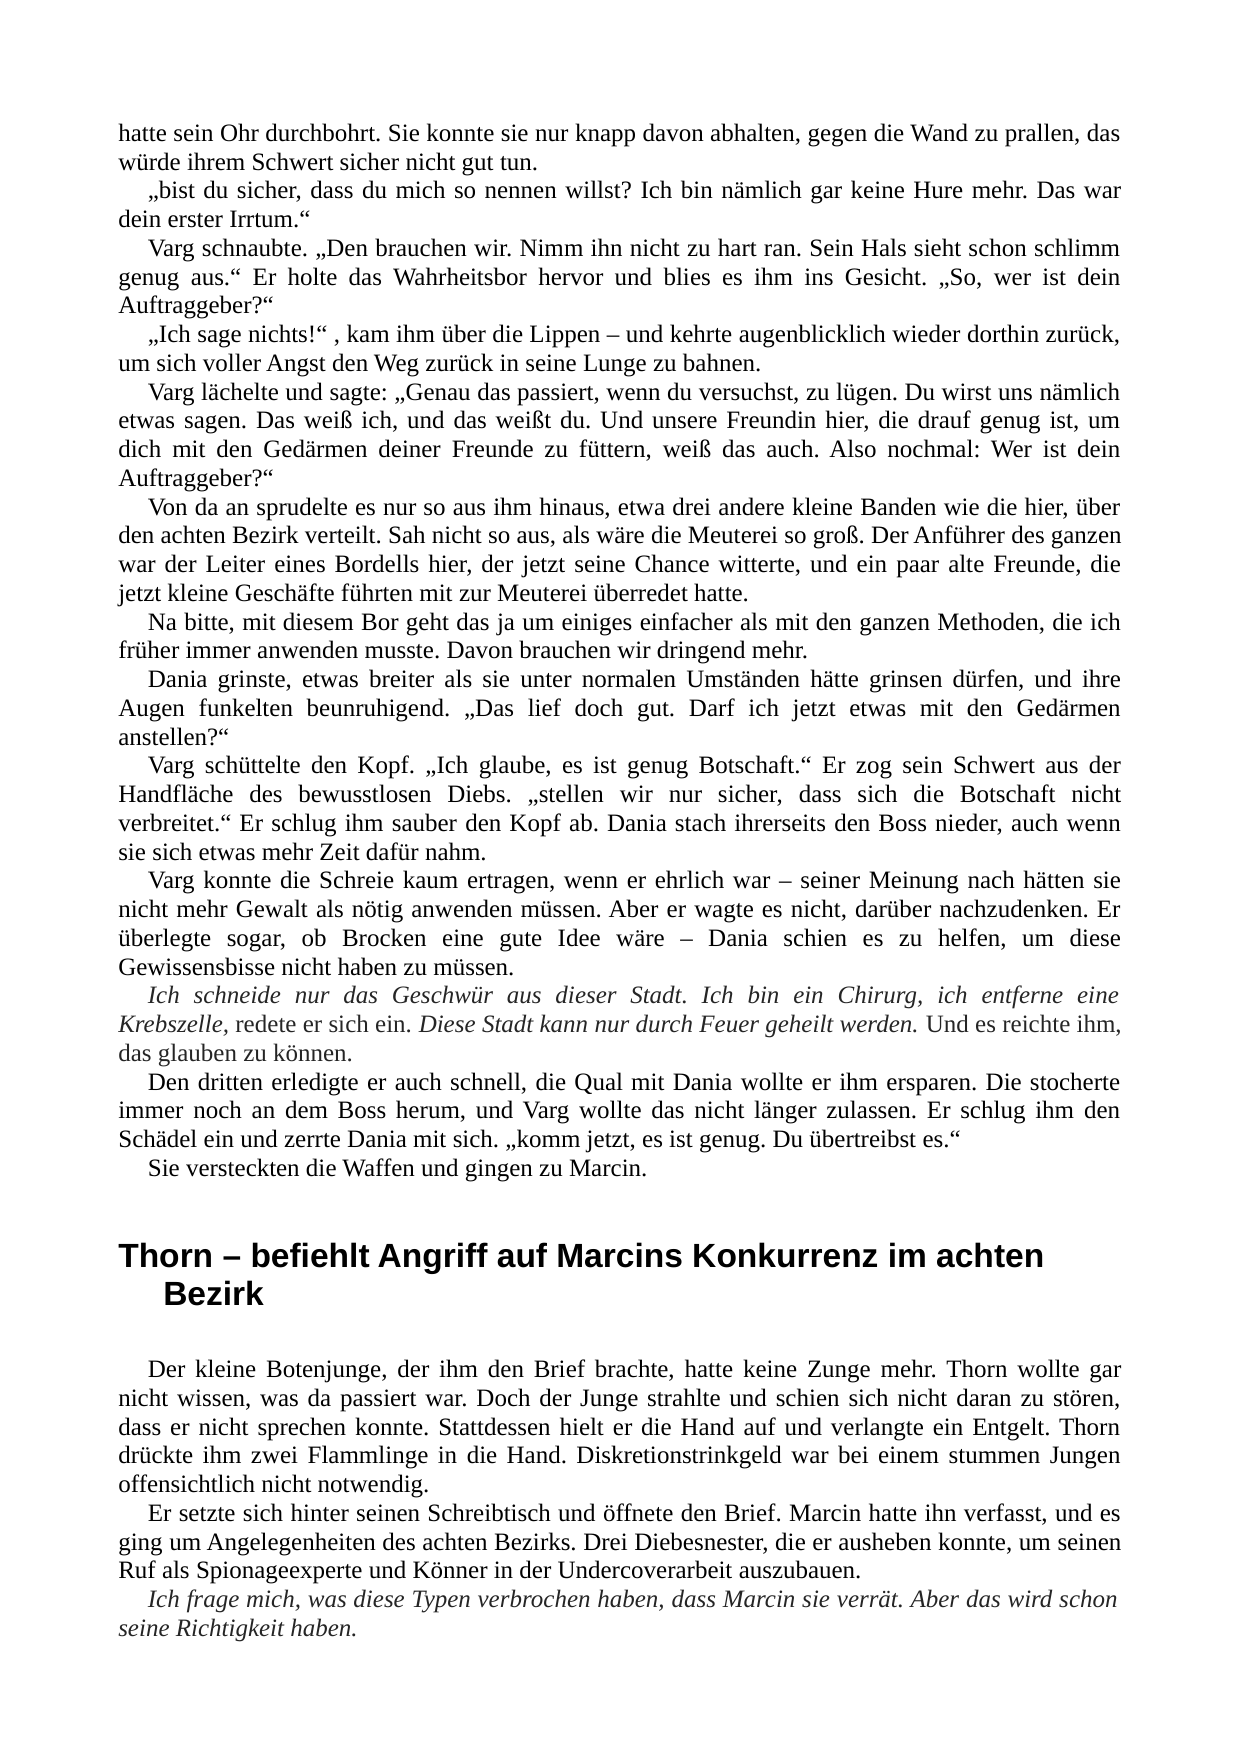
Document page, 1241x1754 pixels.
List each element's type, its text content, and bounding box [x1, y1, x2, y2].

text Sie versteckten die Waffen und gingen zu Marcin. [118, 1153, 1122, 1182]
text hatte sein Ohr durchbohrt. Sie konnte sie nur knapp davon abhalten, gegen die Wand zu prallen, das würde ihrem Schwert sicher nicht gut tun. [118, 118, 1122, 176]
text Varg schnaubte. „Den brauchen wir. Nimm ihn nicht zu hart ran. Sein Hals sieht schon schlimm genug aus.“ Er holte das Wahrheitsbor hervor und blies es ihm ins Gesicht. „So, wer ist dein Auftraggeber?“ [118, 233, 1122, 319]
subtitle Thorn – befiehlt Angriff auf Marcins Konkurrenz im achten Bezirk [118, 1236, 1122, 1313]
text Den dritten erledigte er auch schnell, die Qual mit Dania wollte er ihm ersparen. Die stocherte immer noch an dem Boss herum, und Varg wollte das nicht länger zulassen. Er schlug ihm den Schädel ein und zerrte Dania mit sich. „komm jetzt, es ist genug. Du übertreibst es.“ [118, 1067, 1122, 1153]
text Ich frage mich, was diese Typen verbrochen haben, dass Marcin sie verrät. Aber das wird schon seine Richtigkeit haben. [118, 1584, 1122, 1642]
text Er setzte sich hinter seinen Schreibtisch und öffnete den Brief. Marcin hatte ihn verfasst, und es ging um Angelegenheiten des achten Bezirks. Drei Diebesnester, die er ausheben konnte, um seinen Ruf als Spionageexperte und Könner in der Undercoverarbeit auszubauen. [118, 1498, 1122, 1584]
text „bist du sicher, dass du mich so nennen willst? Ich bin nämlich gar keine Hure mehr. Das war dein erster Irrtum.“ [118, 176, 1122, 233]
text Varg konnte die Schreie kaum ertragen, wenn er ehrlich war – seiner Meinung nach hätten sie nicht mehr Gewalt als nötig anwenden müssen. Aber er wagte es nicht, darüber nachzudenken. Er überlegte sogar, ob Brocken eine gute Idee wäre – Dania schien es zu helfen, um diese Gewissensbisse nicht haben zu müssen. [118, 866, 1122, 981]
text Dania grinste, etwas breiter als sie unter normalen Umständen hätte grinsen dürfen, und ihre Augen funkelten beunruhigend. „Das lief doch gut. Darf ich jetzt etwas mit den Gedärmen anstellen?“ [118, 664, 1122, 751]
text Na bitte, mit diesem Bor geht das ja um einiges einfacher als mit den ganzen Methoden, die ich früher immer anwenden musste. Davon brauchen wir dringend mehr. [118, 607, 1122, 664]
text Von da an sprudelte es nur so aus ihm hinaus, etwa drei andere kleine Banden wie die hier, über den achten Bezirk verteilt. Sah nicht so aus, als wäre die Meuterei so groß. Der Anführer des ganzen war der Leiter eines Bordells hier, der jetzt seine Chance witterte, und ein paar alte Freunde, die jetzt kleine Geschäfte führten mit zur Meuterei überredet hatte. [118, 492, 1122, 607]
text Varg schüttelte den Kopf. „Ich glaube, es ist genug Botschaft.“ Er zog sein Schwert aus der Handfläche des bewusstlosen Diebs. „stellen wir nur sicher, dass sich die Botschaft nicht verbreitet.“ Er schlug ihm sauber den Kopf ab. Dania stach ihrerseits den Boss nieder, auch wenn sie sich etwas mehr Zeit dafür nahm. [118, 751, 1122, 866]
text Der kleine Botenjunge, der ihm den Brief brachte, hatte keine Zunge mehr. Thorn wollte gar nicht wissen, was da passiert war. Doch der Junge strahlte und schien sich nicht daran zu stören, dass er nicht sprechen konnte. Stattdessen hielt er die Hand auf und verlangte ein Entgelt. Thorn drückte ihm zwei Flammlinge in die Hand. Diskretionstrinkgeld war bei einem stummen Jungen offensichtlich nicht notwendig. [118, 1354, 1122, 1498]
text Ich schneide nur das Geschwür aus dieser Stadt. Ich bin ein Chirurg, ich entferne eine Krebszelle, redete er sich ein. Diese Stadt kann nur durch Feuer geheilt werden. Und es reichte ihm, das glauben zu können. [118, 981, 1122, 1067]
text Varg lächelte und sagte: „Genau das passiert, wenn du versuchst, zu lügen. Du wirst uns nämlich etwas sagen. Das weiß ich, und das weißt du. Und unsere Freundin hier, die drauf genug ist, um dich mit den Gedärmen deiner Freunde zu füttern, weiß das auch. Also nochmal: Wer ist dein Auftraggeber?“ [118, 377, 1122, 492]
text „Ich sage nichts!“ , kam ihm über die Lippen – und kehrte augenblicklich wieder dorthin zurück, um sich voller Angst den Weg zurück in seine Lunge zu bahnen. [118, 319, 1122, 377]
